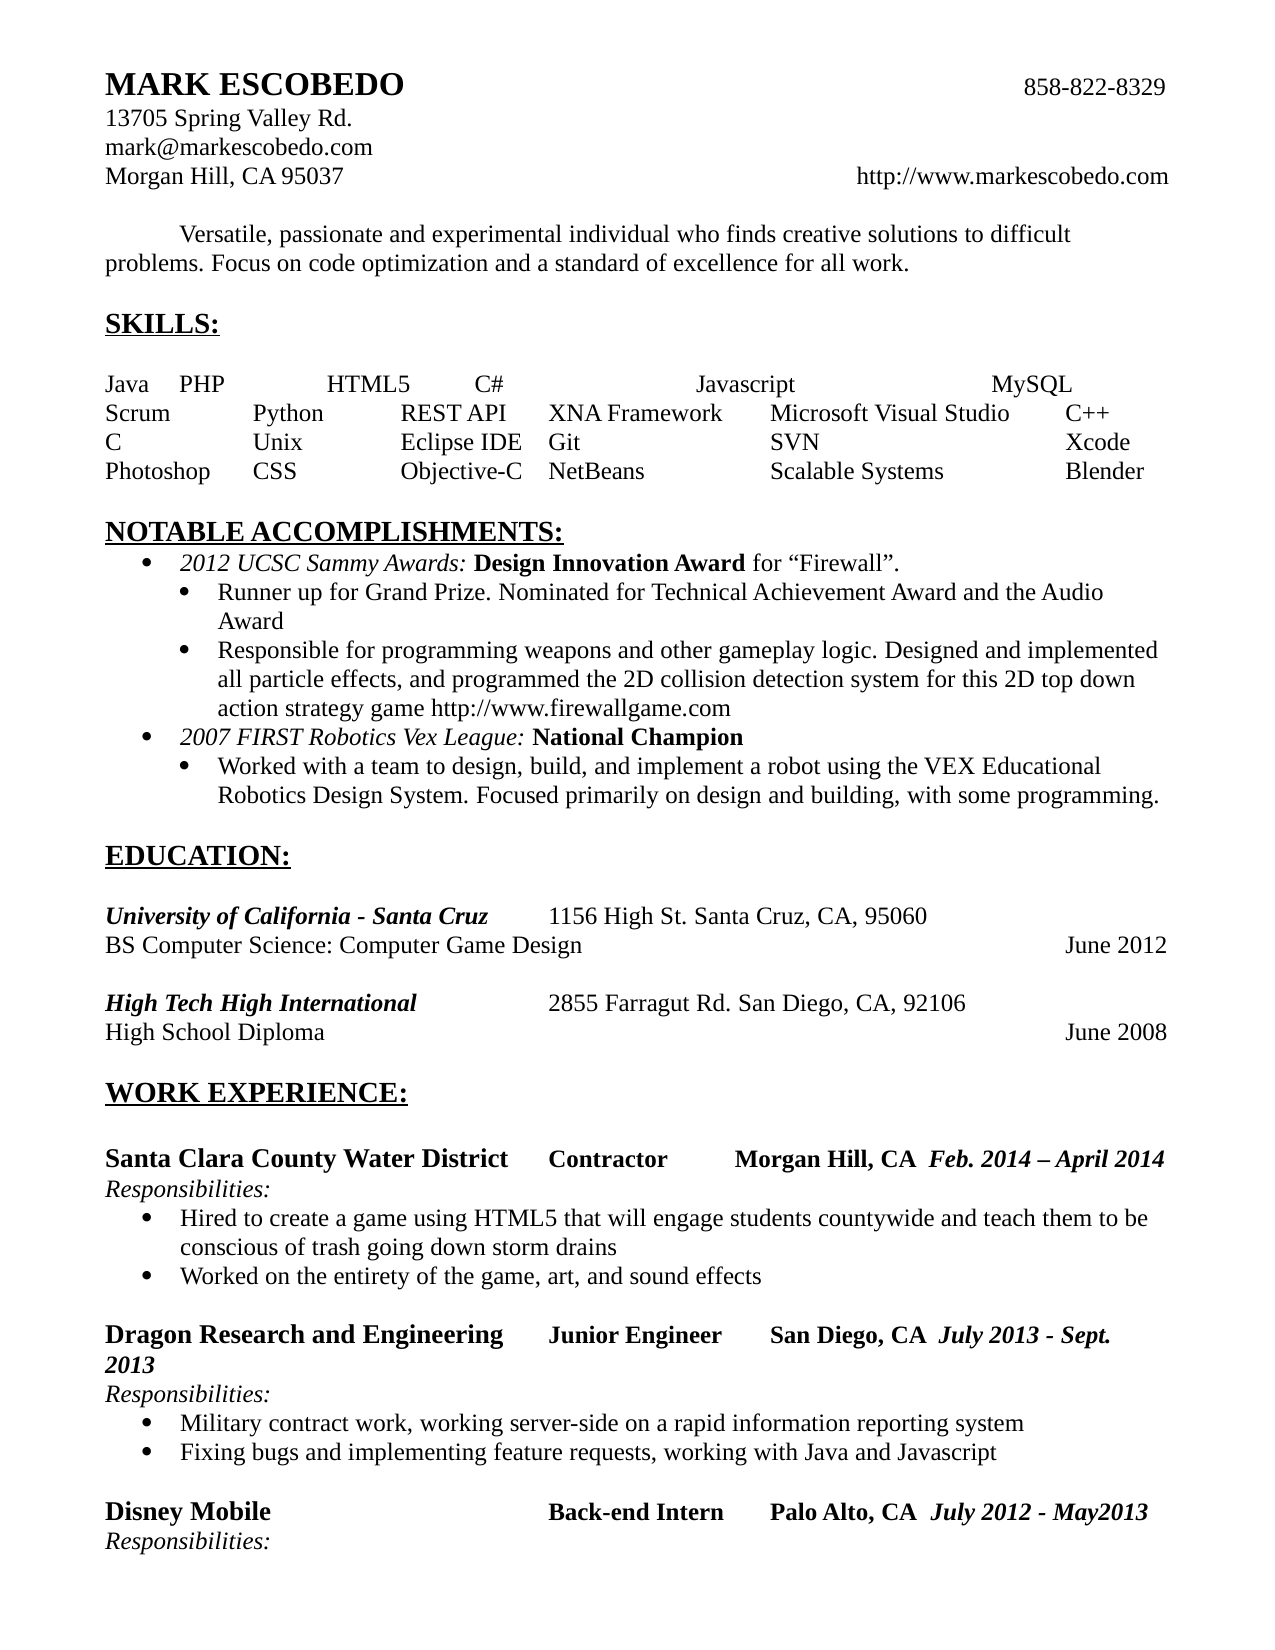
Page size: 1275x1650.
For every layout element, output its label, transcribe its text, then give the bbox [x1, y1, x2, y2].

text High Tech High International 2855 Farragut Rd. San Diego, CA, 92106 [105, 988, 1170, 1017]
text University of California - Santa Cruz 1156 High St. Santa Cruz, CA, 95060 [105, 901, 1170, 930]
list 2012 UCSC Sammy Awards: Design Innovation Award for “Firewall”. [142, 548, 1170, 577]
text MARK ESCOBEDO 858-822-8329 [105, 64, 1170, 102]
text Responsibilities: [105, 1379, 1170, 1408]
list Fixing bugs and implementing feature requests, working with Java and Javascript [142, 1437, 1170, 1466]
text C Unix Eclipse IDE Git SVN Xcode [105, 427, 1170, 456]
text Photoshop CSS Objective-C NetBeans Scalable Systems Blender [105, 456, 1170, 485]
list Runner up for Grand Prize. Nominated for Technical Achievement Award and the Audio Award [180, 577, 1170, 635]
text Scrum Python REST API XNA Framework Microsoft Visual Studio C++ [105, 398, 1170, 427]
list Worked on the entirety of the game, art, and sound effects [142, 1261, 1170, 1290]
text WORK EXPERIENCE: [105, 1075, 1170, 1109]
text SKILLS: [105, 306, 1170, 339]
text Responsibilities: [105, 1526, 1170, 1555]
list 2007 FIRST Robotics Vex League: National Champion [142, 722, 1170, 751]
text BS Computer Science: Computer Game Design June 2012 [105, 930, 1170, 959]
text 13705 Spring Valley Rd. mark@markescobedo.com [105, 102, 1170, 161]
list Military contract work, working server-side on a rapid information reporting system [142, 1408, 1170, 1437]
text High School Diploma June 2008 [105, 1017, 1170, 1046]
list Responsible for programming weapons and other gameplay logic. Designed and implemented all particle effects, and programmed the 2D collision detection system for this 2D top down action strategy game http://www.firewallgame.com [180, 635, 1170, 722]
list Worked with a team to design, build, and implement a robot using the VEX Educational Robotics Design System. Focused primarily on design and building, with some programming. [180, 751, 1170, 809]
text Java PHP HTML5 C# Javascript MySQL [105, 369, 1170, 398]
text NOTABLE ACCOMPLISHMENTS: [105, 514, 1170, 548]
list Hired to create a game using HTML5 that will engage students countywide and teach them to be conscious of trash going down storm drains [142, 1203, 1170, 1261]
text Responsibilities: [105, 1173, 1170, 1203]
text Dragon Research and Engineering Junior Engineer San Diego, CA July 2013 - Sept. 2013 [105, 1319, 1170, 1379]
text Santa Clara County Water District Contractor Morgan Hill, CA Feb. 2014 – April 2014 [105, 1142, 1170, 1173]
text EDUCATION: [105, 838, 1170, 872]
text Disney Mobile Back-end Intern Palo Alto, CA July 2012 - May2013 [105, 1495, 1170, 1526]
text Versatile, passionate and experimental individual who finds creative solutions to difficult problems. Focus on code optimization and a standard of excellence for all work. [105, 219, 1170, 277]
text Morgan Hill, CA 95037 http://www.markescobedo.com [105, 161, 1170, 190]
